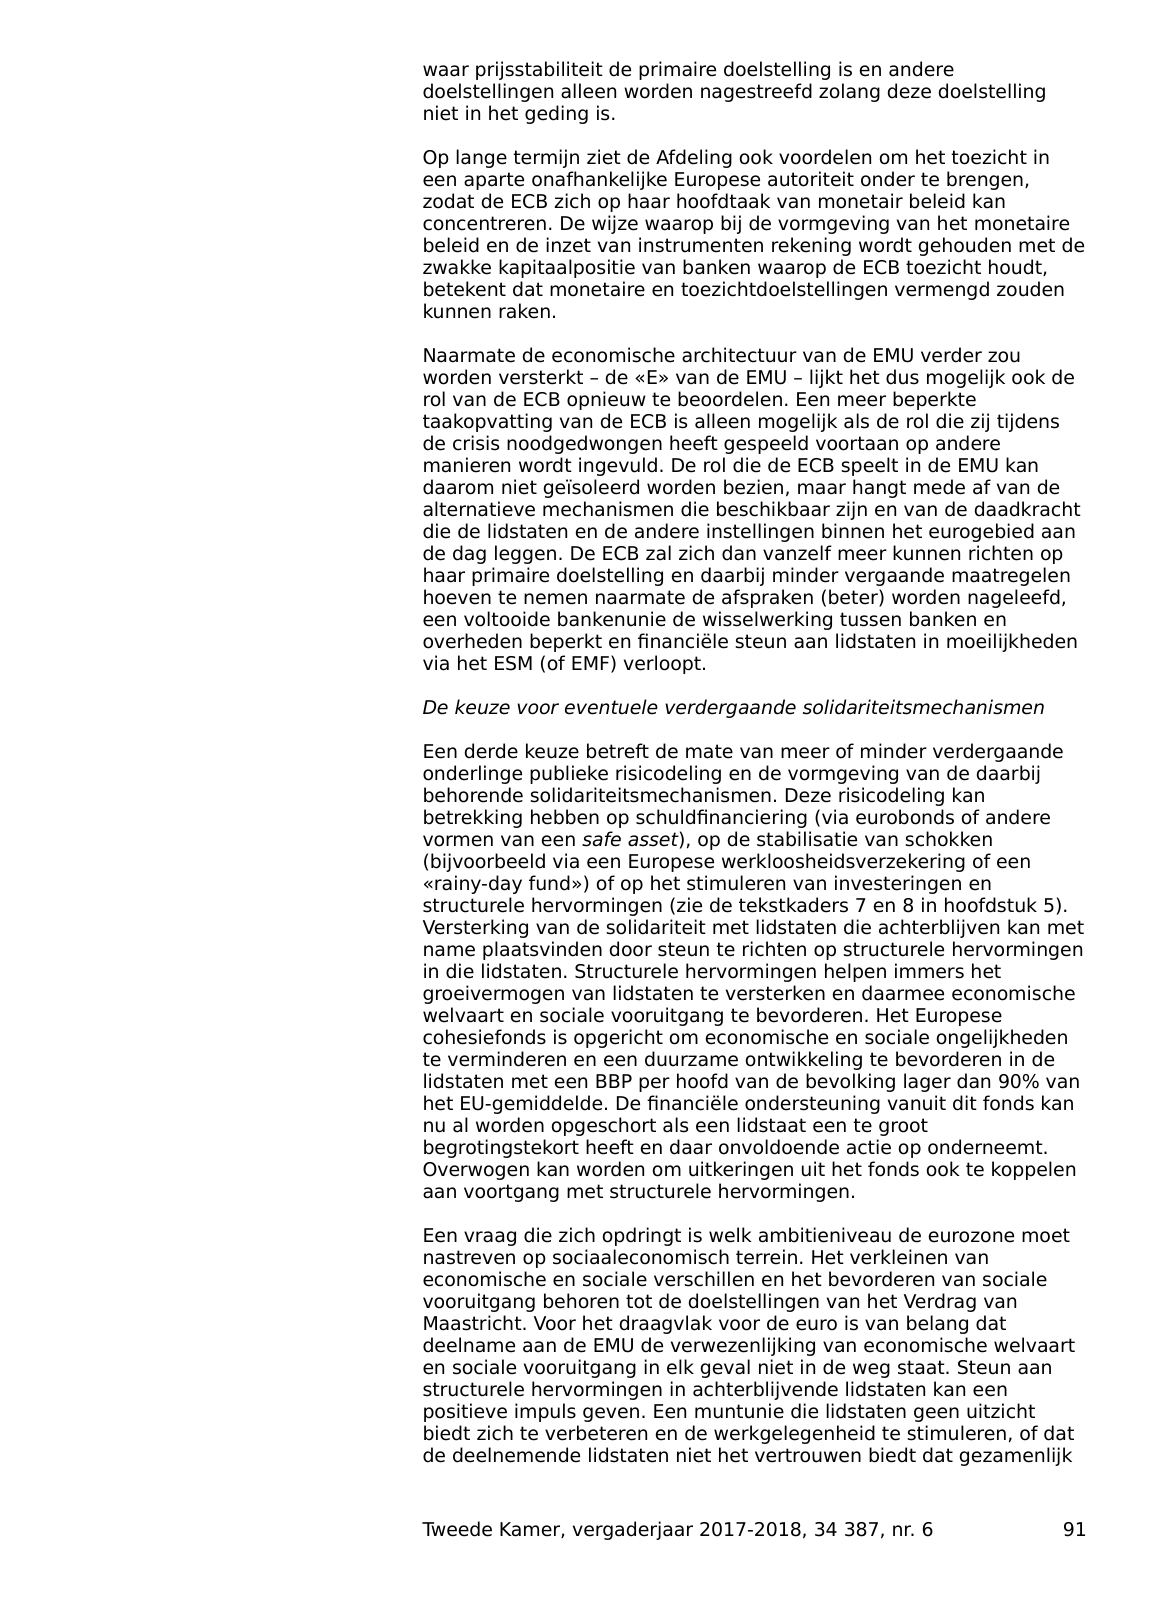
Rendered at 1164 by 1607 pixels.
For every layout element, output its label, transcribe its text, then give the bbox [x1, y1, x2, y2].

text Een vraag die zich opdringt is welk ambitieniveau de eurozone moet nastreven op sociaaleconomisch terrein. Het verkleinen van economische en sociale verschillen en het bevorderen van sociale vooruitgang behoren tot de doelstellingen van het Verdrag van Maastricht. Voor het draagvlak voor de euro is van belang dat deelname aan de EMU de verwezenlijking van economische welvaart en sociale vooruitgang in elk geval niet in de weg staat. Steun aan structurele hervormingen in achterblijvende lidstaten kan een positieve impuls geven. Een muntunie die lidstaten geen uitzicht biedt zich te verbeteren en de werkgelegenheid te stimuleren, of dat de deelnemende lidstaten niet het vertrouwen biedt dat gezamenlijk [422, 1225, 1087, 1467]
text waar prijsstabiliteit de primaire doelstelling is en andere doelstellingen alleen worden nagestreefd zolang deze doelstelling niet in het geding is. [422, 59, 1087, 125]
text Naarmate de economische architectuur van de EMU verder zou worden versterkt – de «E» van de EMU – lijkt het dus mogelijk ook de rol van de ECB opnieuw te beoordelen. Een meer beperkte taakopvatting van de ECB is alleen mogelijk als de rol die zij tijdens de crisis noodgedwongen heeft gespeeld voortaan op andere manieren wordt ingevuld. De rol die de ECB speelt in de EMU kan daarom niet geïsoleerd worden bezien, maar hangt mede af van de alternatieve mechanismen die beschikbaar zijn en van de daadkracht die de lidstaten en de andere instellingen binnen het eurogebied aan de dag leggen. De ECB zal zich dan vanzelf meer kunnen richten op haar primaire doelstelling en daarbij minder vergaande maatregelen hoeven te nemen naarmate de afspraken (beter) worden nageleefd, een voltooide bankenunie de wisselwerking tussen banken en overheden beperkt en financiële steun aan lidstaten in moeilijkheden via het ESM (of EMF) verloopt. [422, 345, 1087, 675]
text Op lange termijn ziet de Afdeling ook voordelen om het toezicht in een aparte onafhankelijke Europese autoriteit onder te brengen, zodat de ECB zich op haar hoofdtaak van monetair beleid kan concentreren. De wijze waarop bij de vormgeving van het monetaire beleid en de inzet van instrumenten rekening wordt gehouden met de zwakke kapitaalpositie van banken waarop de ECB toezicht houdt, betekent dat monetaire en toezichtdoelstellingen vermengd zouden kunnen raken. [422, 147, 1087, 323]
text Een derde keuze betreft de mate van meer of minder verdergaande onderlinge publieke risicodeling en de vormgeving van de daarbij behorende solidariteitsmechanismen. Deze risicodeling kan betrekking hebben op schuldfinanciering (via eurobonds of andere vormen van een safe asset), op de stabilisatie van schokken (bijvoorbeeld via een Europese werkloosheidsverzekering of een «rainy-day fund») of op het stimuleren van investeringen en structurele hervormingen (zie de tekstkaders 7 en 8 in hoofdstuk 5). Versterking van de solidariteit met lidstaten die achterblijven kan met name plaatsvinden door steun te richten op structurele hervormingen in die lidstaten. Structurele hervormingen helpen immers het groeivermogen van lidstaten te versterken en daarmee economische welvaart en sociale vooruitgang te bevorderen. Het Europese cohesiefonds is opgericht om economische en sociale ongelijkheden te verminderen en een duurzame ontwikkeling te bevorderen in de lidstaten met een BBP per hoofd van de bevolking lager dan 90% van het EU-gemiddelde. De financiële ondersteuning vanuit dit fonds kan nu al worden opgeschort als een lidstaat een te groot begrotingstekort heeft en daar onvoldoende actie op onderneemt. Overwogen kan worden om uitkeringen uit het fonds ook te koppelen aan voortgang met structurele hervormingen. [422, 741, 1087, 1203]
subtitle De keuze voor eventuele verdergaande solidariteitsmechanismen [422, 697, 1087, 719]
